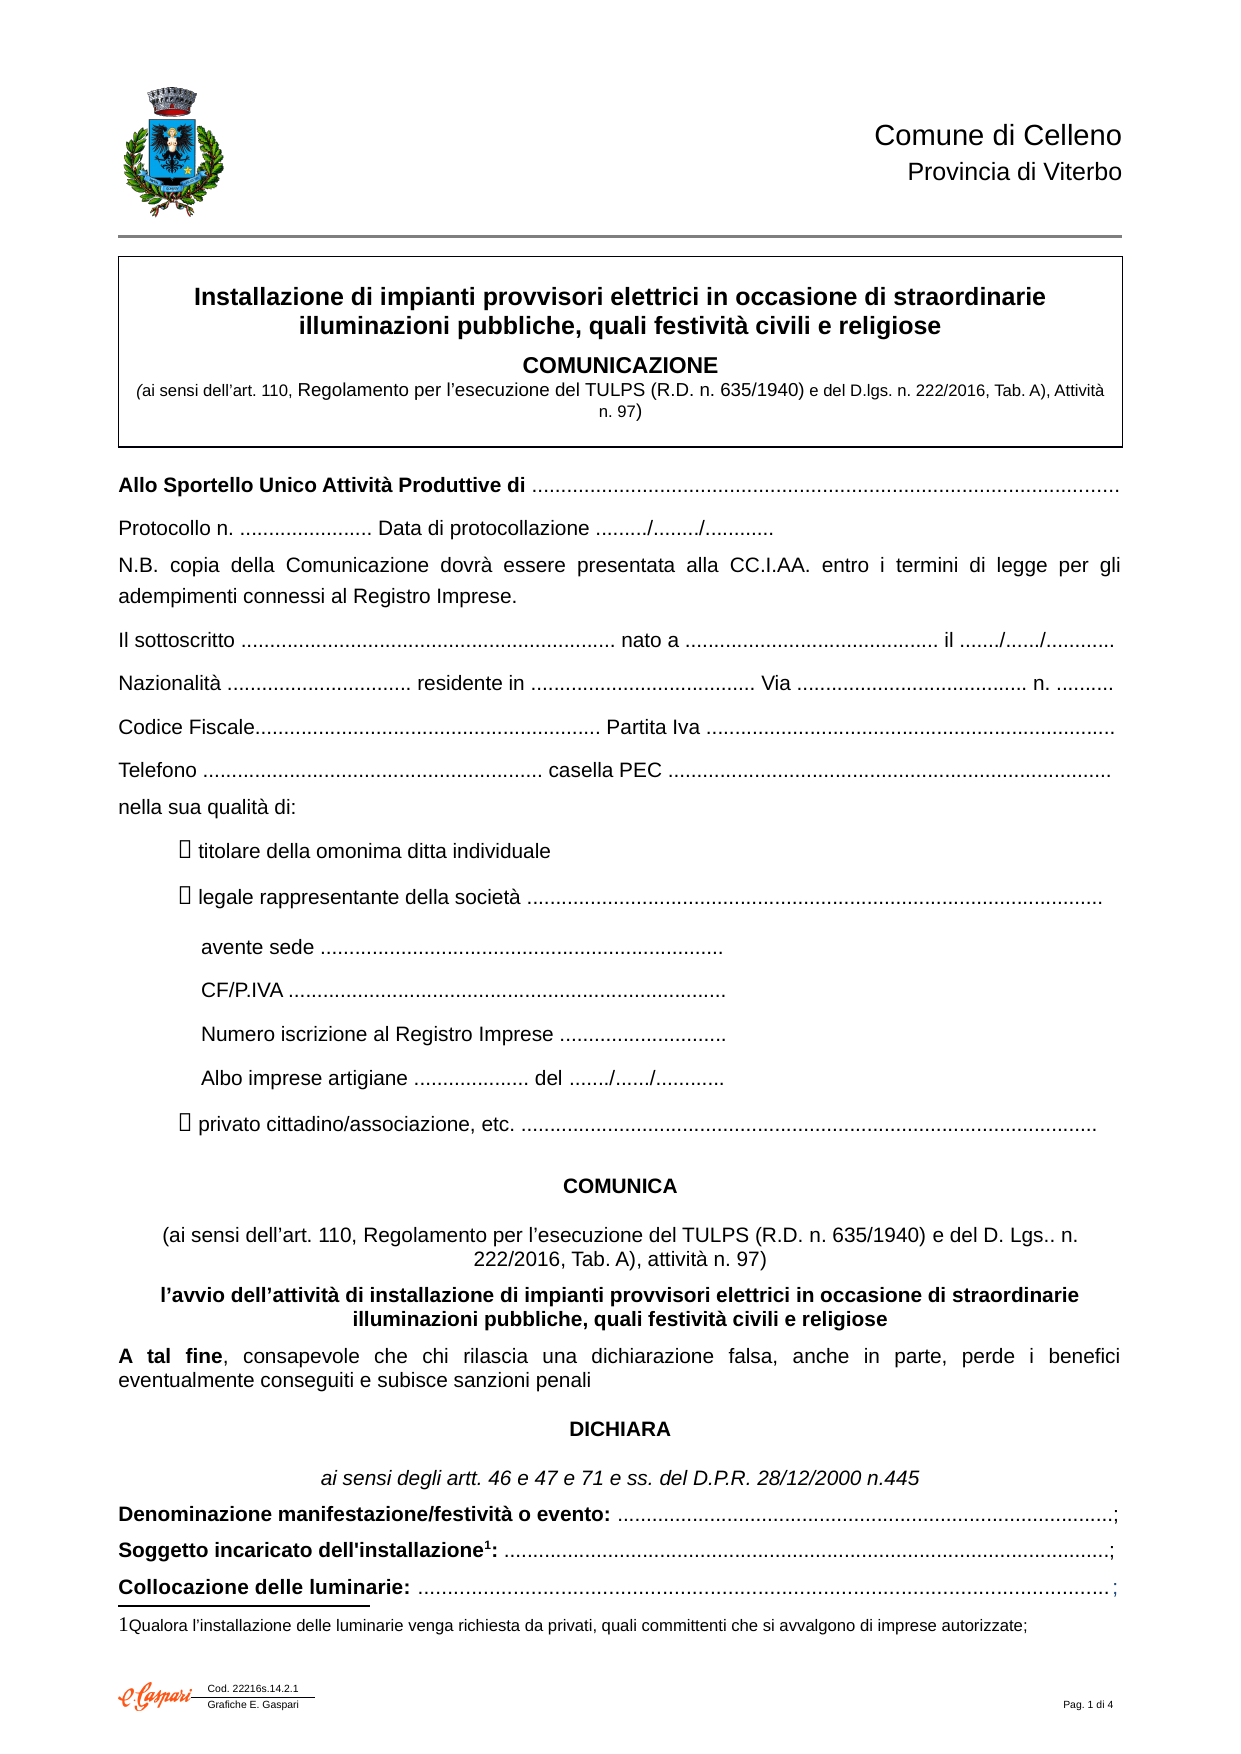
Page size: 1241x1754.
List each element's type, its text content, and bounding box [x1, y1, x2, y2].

text Qualora l’installazione delle luminarie venga richiesta da privati, quali committenti che si avvalgono di imprese autorizzate; [118, 1612, 1122, 1636]
text  privato cittadino/associazione, etc. .................................................................................................... [177, 1104, 1122, 1138]
picture [196, 152, 224, 157]
text l’avvio dell’attività di installazione di impianti provvisori elettrici in occasione di straordinarie illuminazioni pubbliche, quali festività civili e religiose [118, 1283, 1122, 1331]
text Provincia di Viterbo [118, 157, 1122, 185]
text DICHIARA [118, 1416, 1122, 1440]
text Telefono ........................................................... casella PEC ............................................................................. [118, 758, 1122, 782]
text ai sensi degli artt. 46 e 47 e 71 e ss. del D.P.R. 28/12/2000 n.445 [118, 1465, 1122, 1489]
text Codice Fiscale............................................................ Partita Iva ....................................................................... [118, 715, 1122, 739]
text  legale rappresentante della società .................................................................................................... [177, 878, 1122, 912]
text Soggetto incaricato dell'installazione: .........................................................................................................; [118, 1538, 1122, 1562]
picture [164, 152, 180, 157]
table_header Installazione di impianti provvisori elettrici in occasione di straordinarie illuminazioni pubbliche, quali festività civili e religiose COMUNICAZIONE (ai sensi dell’art. 110, Regolamento per l’esecuzione del TULPS (R.D. n. 635/1940) e del D.lgs. n. 222/2016, Tab. A), Attività n. 97) [119, 257, 1122, 446]
text COMUNICA [118, 1174, 1122, 1198]
text Albo imprese artigiane .................... del ......./....../............ [201, 1066, 1122, 1089]
text  titolare della omonima ditta individuale [177, 831, 1122, 865]
text Collocazione delle luminarie: ....................................................................................................................; [118, 1575, 1122, 1599]
text Nazionalità ................................ residente in ....................................... Via ........................................ n. .......... [118, 671, 1122, 695]
text A tal fine, consapevole che chi rilascia una dichiarazione falsa, anche in parte, perde i benefici eventualmente conseguiti e subisce sanzioni penali [118, 1343, 1122, 1391]
text Allo Sportello Unico Attività Produttive di [118, 472, 1122, 496]
picture [118, 1682, 192, 1711]
text Denominazione manifestazione/festività o evento: ......................................................................................; [118, 1502, 1122, 1526]
text CF/P.IVA ............................................................................ [201, 978, 1122, 1002]
text Protocollo n. ....................... Data di protocollazione ........./......../............ [118, 516, 1122, 540]
text (ai sensi dell’art. 110, Regolamento per l’esecuzione del TULPS (R.D. n. 635/1940) e del D. Lgs.. n. 222/2016, Tab. A), attività n. 97) [118, 1223, 1122, 1271]
text Il sottoscritto ................................................................. nato a ............................................ il ......./....../............ [118, 627, 1122, 651]
text nella sua qualità di: [118, 795, 1122, 819]
picture [122, 185, 224, 219]
text Comune di Celleno [118, 118, 1122, 152]
text Numero iscrizione al Registro Imprese ............................. [201, 1022, 1122, 1046]
text N.B. copia della Comunicazione dovrà essere presentata alla CC.I.AA. entro i termini di legge per gli adempimenti connessi al Registro Imprese. [118, 553, 1122, 608]
text avente sede ...................................................................... [201, 934, 1122, 958]
picture [122, 87, 224, 118]
picture [122, 152, 148, 157]
